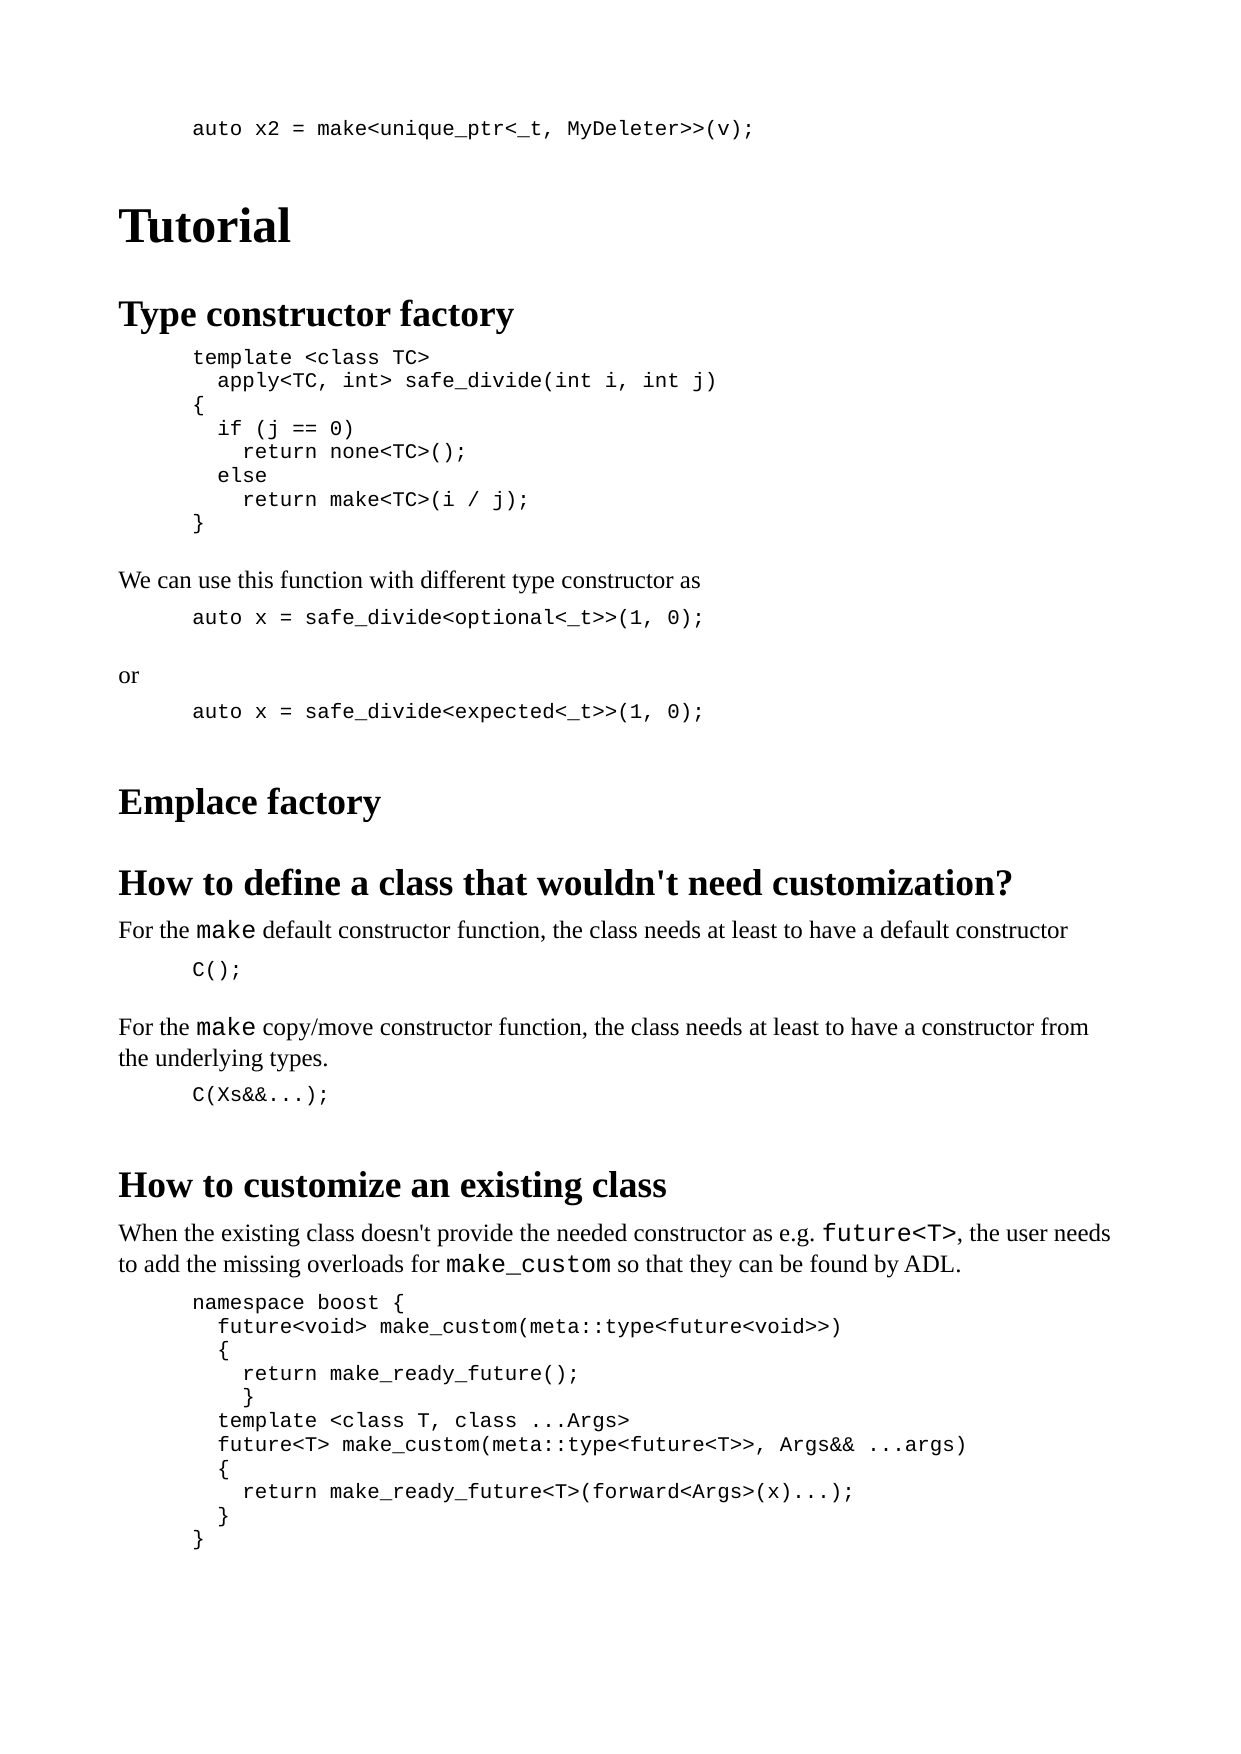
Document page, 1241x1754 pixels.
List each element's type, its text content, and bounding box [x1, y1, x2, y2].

text return none<TC>(); [192, 441, 1122, 465]
text template <class TC> [192, 347, 1122, 371]
text For the make copy/move constructor function, the class needs at least to have a constructor from the underlying types. [118, 1012, 1122, 1072]
subtitle How to customize an existing class [118, 1162, 1122, 1205]
subtitle Emplace factory [118, 779, 1122, 822]
text { [192, 1457, 1122, 1481]
text } [192, 512, 1122, 536]
text C(); [192, 959, 1122, 982]
text } [192, 1505, 1122, 1528]
text { [192, 1339, 1122, 1363]
text C(Xs&&...); [192, 1084, 1122, 1108]
text When the existing class doesn't provide the needed constructor as e.g. future<T>, the user needs to add the missing overloads for make_custom so that they can be found by ADL. [118, 1218, 1122, 1279]
text We can use this function with different type constructor as [118, 566, 1122, 594]
text else [192, 465, 1122, 489]
text future<T> make_custom(meta::type<future<T>>, Args&& ...args) [192, 1434, 1122, 1457]
text if (j == 0) [192, 418, 1122, 441]
text or [118, 660, 1122, 689]
text auto x2 = make<unique_ptr<_t, MyDeleter>>(v); [192, 118, 1122, 142]
subtitle How to define a class that wouldn't need customization? [118, 860, 1122, 903]
text apply<TC, int> safe_divide(int i, int j) [192, 371, 1122, 394]
text } [192, 1528, 1122, 1552]
text return make_ready_future(); [192, 1363, 1122, 1387]
subtitle Type constructor factory [118, 291, 1122, 334]
text return make<TC>(i / j); [192, 489, 1122, 512]
text future<void> make_custom(meta::type<future<void>>) [192, 1316, 1122, 1339]
text { [192, 394, 1122, 418]
text return make_ready_future<T>(forward<Args>(x)...); [192, 1481, 1122, 1505]
text namespace boost { [192, 1292, 1122, 1316]
text template <class T, class ...Args> [192, 1410, 1122, 1434]
subtitle Tutorial [118, 196, 1122, 254]
text } [192, 1387, 1122, 1410]
text auto x = safe_divide<expected<_t>>(1, 0); [192, 701, 1122, 725]
text auto x = safe_divide<optional<_t>>(1, 0); [192, 607, 1122, 630]
text For the make default constructor function, the class needs at least to have a default constructor [118, 916, 1122, 946]
